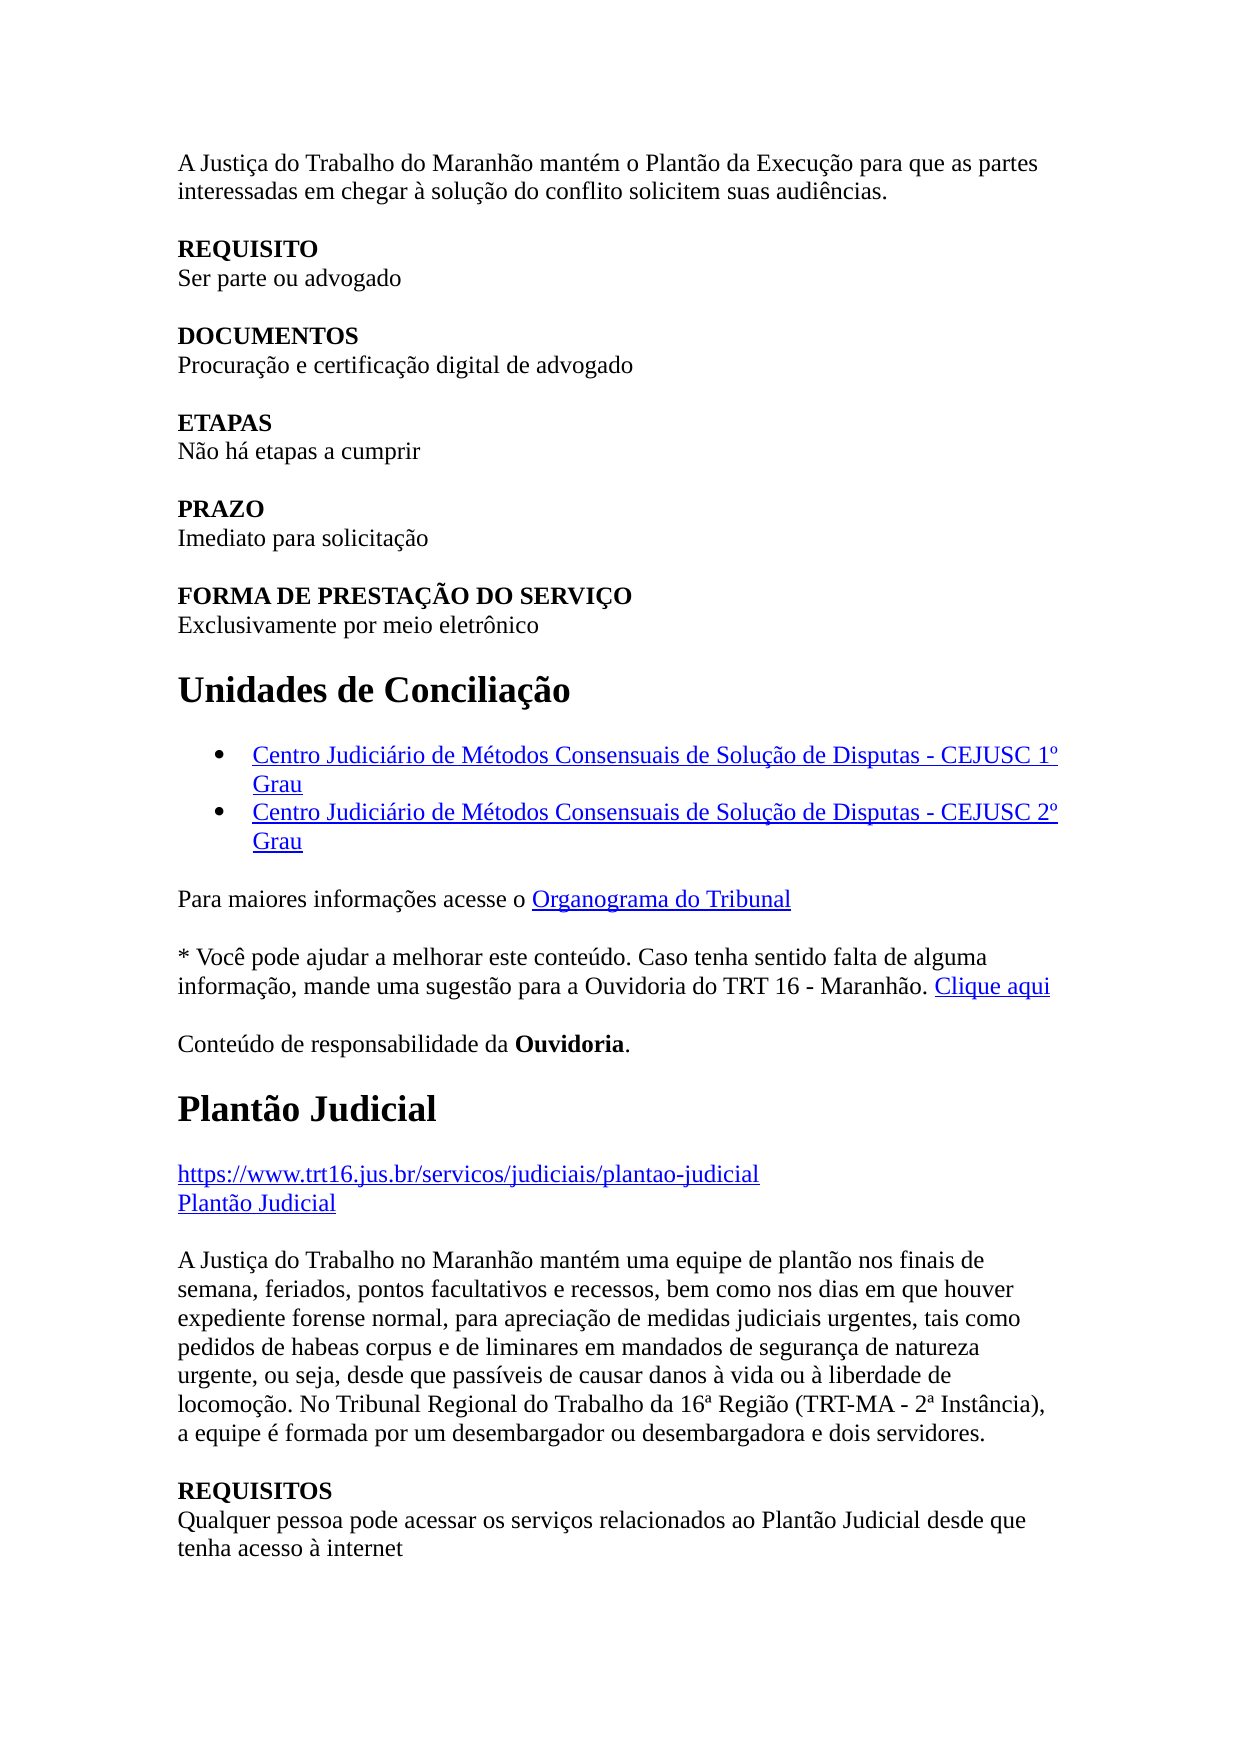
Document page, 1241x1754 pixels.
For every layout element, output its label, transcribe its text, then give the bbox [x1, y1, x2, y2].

text A Justiça do Trabalho no Maranhão mantém uma equipe de plantão nos finais de semana, feriados, pontos facultativos e recessos, bem como nos dias em que houver expediente forense normal, para apreciação de medidas judiciais urgentes, tais como pedidos de habeas corpus e de liminares em mandados de segurança de natureza urgente, ou seja, desde que passíveis de causar danos à vida ou à liberdade de locomoção. No Tribunal Regional do Trabalho da 16ª Região (TRT-MA - 2ª Instância), a equipe é formada por um desembargador ou desembargadora e dois servidores. [177, 1246, 1063, 1447]
subtitle Plantão Judicial [177, 1087, 1063, 1130]
text PRAZO Imediato para solicitação [177, 494, 1063, 552]
text * Você pode ajudar a melhorar este conteúdo. Caso tenha sentido falta de alguma informação, mande uma sugestão para a Ouvidoria do TRT 16 - Maranhão. Clique aqui [177, 942, 1063, 999]
subtitle Unidades de Conciliação [177, 668, 1063, 711]
text FORMA DE PRESTAÇÃO DO SERVIÇO Exclusivamente por meio eletrônico [177, 581, 1063, 638]
text Plantão Judicial [177, 1188, 1063, 1216]
text REQUISITOS Qualquer pessoa pode acessar os serviços relacionados ao Plantão Judicial desde que tenha acesso à internet [177, 1476, 1063, 1562]
text DOCUMENTOS Procuração e certificação digital de advogado [177, 321, 1063, 378]
text ETAPAS Não há etapas a cumprir [177, 408, 1063, 465]
text REQUISITO Ser parte ou advogado [177, 234, 1063, 292]
text Para maiores informações acesse o Organograma do Tribunal [177, 884, 1063, 913]
text Conteúdo de responsabilidade da Ouvidoria. [177, 1029, 1063, 1057]
list Centro Judiciário de Métodos Consensuais de Solução de Disputas - CEJUSC 2º Grau [215, 797, 1063, 855]
text https://www.trt16.jus.br/servicos/judiciais/plantao-judicial [177, 1159, 1063, 1188]
text A Justiça do Trabalho do Maranhão mantém o Plantão da Execução para que as partes interessadas em chegar à solução do conflito solicitem suas audiências. [177, 148, 1063, 205]
list Centro Judiciário de Métodos Consensuais de Solução de Disputas - CEJUSC 1º Grau [215, 740, 1063, 797]
